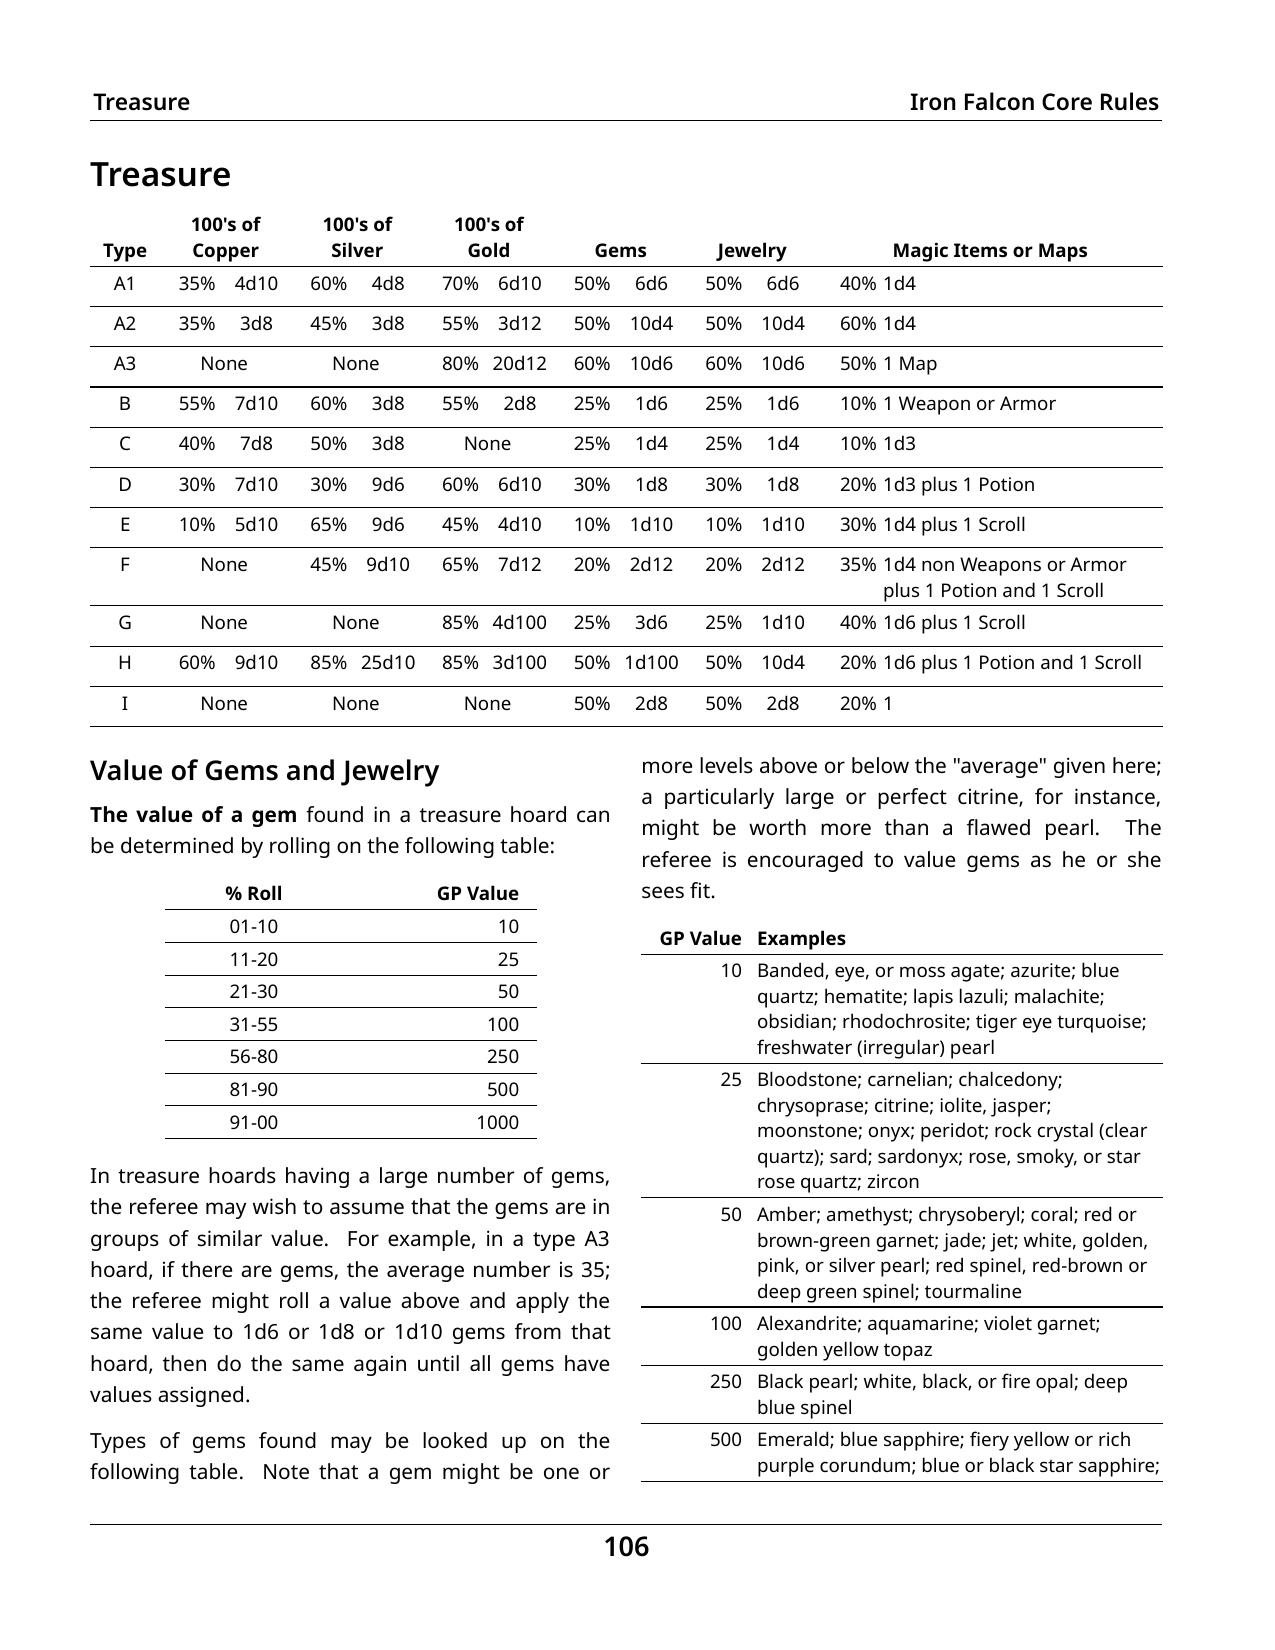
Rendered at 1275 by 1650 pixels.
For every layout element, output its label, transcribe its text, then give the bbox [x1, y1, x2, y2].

table_cell None [423, 687, 554, 726]
table_header % Roll [165, 877, 342, 909]
table_cell None [160, 687, 291, 726]
table_cell 6d6 [617, 267, 686, 306]
table_cell Banded, eye, or moss agate; azurite; blue quartz; hematite; lapis lazuli; malachite; obsidian; rhodochrosite; tiger eye turquoise; freshwater (irregular) pearl [754, 955, 1163, 1063]
table_cell 25 [641, 1064, 754, 1197]
table_header Jewelry [686, 209, 818, 266]
table_cell 1 [880, 687, 1162, 726]
table_cell 60% [291, 388, 353, 427]
table_cell 25% [555, 606, 617, 646]
table_cell A2 [90, 307, 160, 346]
table_cell F [90, 548, 160, 605]
table_cell 20% [555, 548, 617, 605]
table_cell 50% [291, 428, 353, 467]
table_cell 50% [686, 307, 748, 346]
table_cell 500 [641, 1424, 754, 1481]
table_cell 50 [343, 976, 537, 1007]
table_cell 35% [160, 307, 222, 346]
table_cell A3 [90, 347, 160, 386]
table_cell 60% [686, 347, 748, 386]
table_cell 45% [291, 307, 353, 346]
table_cell 25% [686, 428, 748, 467]
table_header 100's of Gold [423, 209, 554, 266]
table_cell 1d4 plus 1 Scroll [880, 508, 1162, 547]
table_cell 81-90 [165, 1074, 342, 1105]
table_cell 45% [291, 548, 353, 605]
text Types of gems found may be looked up on the following table. Note that a gem might be one or [90, 1426, 611, 1485]
table_cell 50% [818, 347, 880, 386]
table_header Type [90, 209, 160, 266]
table_cell H [90, 647, 160, 686]
table_cell 20% [818, 468, 880, 507]
table_header Gems [555, 209, 686, 266]
table_cell A1 [90, 267, 160, 306]
table_cell 40% [818, 267, 880, 306]
table_cell 9d6 [353, 508, 423, 547]
table_cell 21-30 [165, 976, 342, 1007]
table_cell E [90, 508, 160, 547]
table_cell 6d10 [485, 267, 554, 306]
table_cell 55% [423, 307, 485, 346]
table_cell 9d10 [353, 548, 423, 605]
table_cell 50% [686, 687, 748, 726]
table_cell 85% [423, 647, 485, 686]
table_cell 3d8 [222, 307, 291, 346]
table_cell 20% [686, 548, 748, 605]
table_cell 1d6 [748, 388, 818, 427]
table_cell 1d6 plus 1 Scroll [880, 606, 1162, 646]
table_cell 1d8 [617, 468, 686, 507]
table_cell 1d8 [748, 468, 818, 507]
table_cell 500 [343, 1074, 537, 1105]
table_cell 6d6 [748, 267, 818, 306]
table_cell 50% [555, 687, 617, 726]
table_header 100's of Copper [160, 209, 291, 266]
table_cell 1d10 [748, 508, 818, 547]
table_cell 100 [641, 1308, 754, 1364]
table_cell 45% [423, 508, 485, 547]
table_cell D [90, 468, 160, 507]
table_cell 56-80 [165, 1041, 342, 1072]
table_cell 31-55 [165, 1008, 342, 1040]
table_cell 250 [641, 1366, 754, 1423]
table_cell 85% [291, 647, 353, 686]
table_cell None [423, 428, 554, 467]
table_cell 3d8 [353, 428, 423, 467]
table_cell 250 [343, 1041, 537, 1072]
text more levels above or below the "average" given here; a particularly large or perfect citrine, for instance, might be worth more than a flawed pearl. The referee is encouraged to value gems as he or she sees fit. [641, 751, 1162, 904]
subtitle Value of Gems and Jewelry [90, 751, 611, 788]
table_cell 55% [160, 388, 222, 427]
table_cell 3d8 [353, 307, 423, 346]
table_cell 50 [641, 1198, 754, 1306]
table_cell G [90, 606, 160, 646]
table_cell 25d10 [353, 647, 423, 686]
table_cell 3d6 [617, 606, 686, 646]
table_cell 20% [818, 647, 880, 686]
table_cell 30% [686, 468, 748, 507]
table_cell None [291, 687, 423, 726]
table_cell 1d4 [880, 267, 1162, 306]
table_cell 3d100 [485, 647, 554, 686]
table_cell 80% [423, 347, 485, 386]
table_cell 60% [160, 647, 222, 686]
table_cell Alexandrite; aquamarine; violet garnet; golden yellow topaz [754, 1308, 1163, 1364]
table_cell None [160, 347, 291, 386]
table_cell 10d4 [617, 307, 686, 346]
table_cell None [160, 548, 291, 605]
table_cell 10d4 [748, 307, 818, 346]
table_cell 10% [160, 508, 222, 547]
table_cell 85% [423, 606, 485, 646]
table_cell 01-10 [165, 910, 342, 942]
table_cell 10 [343, 910, 537, 942]
table_cell 60% [291, 267, 353, 306]
table_cell C [90, 428, 160, 467]
table_cell 1d4 [748, 428, 818, 467]
table_cell 9d10 [222, 647, 291, 686]
table_cell 25% [555, 428, 617, 467]
table_cell 1d4 non Weapons or Armor plus 1 Potion and 1 Scroll [880, 548, 1162, 605]
table_cell 1 Map [880, 347, 1162, 386]
table_header Magic Items or Maps [818, 209, 1162, 266]
table_cell 1d10 [617, 508, 686, 547]
table_cell 2d8 [617, 687, 686, 726]
table_cell 30% [291, 468, 353, 507]
table_header GP Value [343, 877, 537, 909]
table_cell 10% [818, 388, 880, 427]
table_cell 3d12 [485, 307, 554, 346]
table_cell 60% [555, 347, 617, 386]
table_cell 6d10 [485, 468, 554, 507]
table_cell 30% [818, 508, 880, 547]
table_cell 1d3 [880, 428, 1162, 467]
table_cell 100 [343, 1008, 537, 1040]
table_cell 1d100 [617, 647, 686, 686]
table_cell 1 Weapon or Armor [880, 388, 1162, 427]
table_cell 7d10 [222, 468, 291, 507]
table_cell 91-00 [165, 1106, 342, 1138]
table_header GP Value [641, 922, 754, 953]
table_cell 25 [343, 943, 537, 974]
table_cell Amber; amethyst; chrysoberyl; coral; red or brown-green garnet; jade; jet; white, golden, pink, or silver pearl; red spinel, red-brown or deep green spinel; tourmaline [754, 1198, 1163, 1306]
table_cell 25% [555, 388, 617, 427]
table_cell 10% [555, 508, 617, 547]
table_cell 4d100 [485, 606, 554, 646]
table_cell 35% [818, 548, 880, 605]
table_cell 2d8 [748, 687, 818, 726]
table_cell 10d6 [748, 347, 818, 386]
table_cell 4d10 [222, 267, 291, 306]
table_cell 20% [818, 687, 880, 726]
table_cell 30% [160, 468, 222, 507]
table_cell 50% [686, 267, 748, 306]
text In treasure hoards having a large number of gems, the referee may wish to assume that the gems are in groups of similar value. For example, in a type A3 hoard, if there are gems, the average number is 35; the referee might roll a value above and apply the same value to 1d6 or 1d8 or 1d10 gems from that hoard, then do the same again until all gems have values assigned. [90, 1161, 611, 1408]
table_cell 60% [423, 468, 485, 507]
table_cell I [90, 687, 160, 726]
text The value of a gem found in a treasure hoard can be determined by rolling on the following table: [90, 800, 611, 859]
table_cell 40% [818, 606, 880, 646]
table_cell Bloodstone; carnelian; chalcedony; chrysoprase; citrine; iolite, jasper; moonstone; onyx; peridot; rock crystal (clear quartz); sard; sardonyx; rose, smoky, or star rose quartz; zircon [754, 1064, 1163, 1197]
table_cell 50% [555, 647, 617, 686]
table_cell 10% [686, 508, 748, 547]
table_cell 25% [686, 388, 748, 427]
table_cell 3d8 [353, 388, 423, 427]
table_cell 1d6 plus 1 Potion and 1 Scroll [880, 647, 1162, 686]
table_cell 7d8 [222, 428, 291, 467]
table_cell 2d8 [485, 388, 554, 427]
subtitle Treasure [90, 151, 1162, 196]
table_cell 50% [555, 307, 617, 346]
table_cell 20d12 [485, 347, 554, 386]
table_cell 1d3 plus 1 Potion [880, 468, 1162, 507]
table_cell 1d4 [617, 428, 686, 467]
table_cell 65% [291, 508, 353, 547]
table_cell B [90, 388, 160, 427]
table_cell Black pearl; white, black, or fire opal; deep blue spinel [754, 1366, 1163, 1423]
table_header 100's of Silver [291, 209, 423, 266]
table_cell 1d6 [617, 388, 686, 427]
table_cell None [160, 606, 291, 646]
table_cell 2d12 [617, 548, 686, 605]
table_cell 55% [423, 388, 485, 427]
table_cell 50% [555, 267, 617, 306]
table_cell 1d4 [880, 307, 1162, 346]
table_cell 65% [423, 548, 485, 605]
table_cell Emerald; blue sapphire; fiery yellow or rich purple corundum; blue or black star sapphire; [754, 1424, 1163, 1481]
table_cell 70% [423, 267, 485, 306]
table_cell 11-20 [165, 943, 342, 974]
table_cell 10% [818, 428, 880, 467]
table_header Examples [754, 922, 1163, 953]
table_cell 60% [818, 307, 880, 346]
table_cell 40% [160, 428, 222, 467]
table_cell 25% [686, 606, 748, 646]
table_cell 30% [555, 468, 617, 507]
table_cell 4d10 [485, 508, 554, 547]
table_cell 35% [160, 267, 222, 306]
table_cell 50% [686, 647, 748, 686]
table_cell None [291, 606, 423, 646]
table_cell 10d4 [748, 647, 818, 686]
table_cell 4d8 [353, 267, 423, 306]
table_cell 7d10 [222, 388, 291, 427]
table_cell 1000 [343, 1106, 537, 1138]
table_cell 7d12 [485, 548, 554, 605]
table_cell 1d10 [748, 606, 818, 646]
table_cell 9d6 [353, 468, 423, 507]
table_cell 10d6 [617, 347, 686, 386]
table_cell None [291, 347, 423, 386]
table_cell 2d12 [748, 548, 818, 605]
table_cell 10 [641, 955, 754, 1063]
table_cell 5d10 [222, 508, 291, 547]
